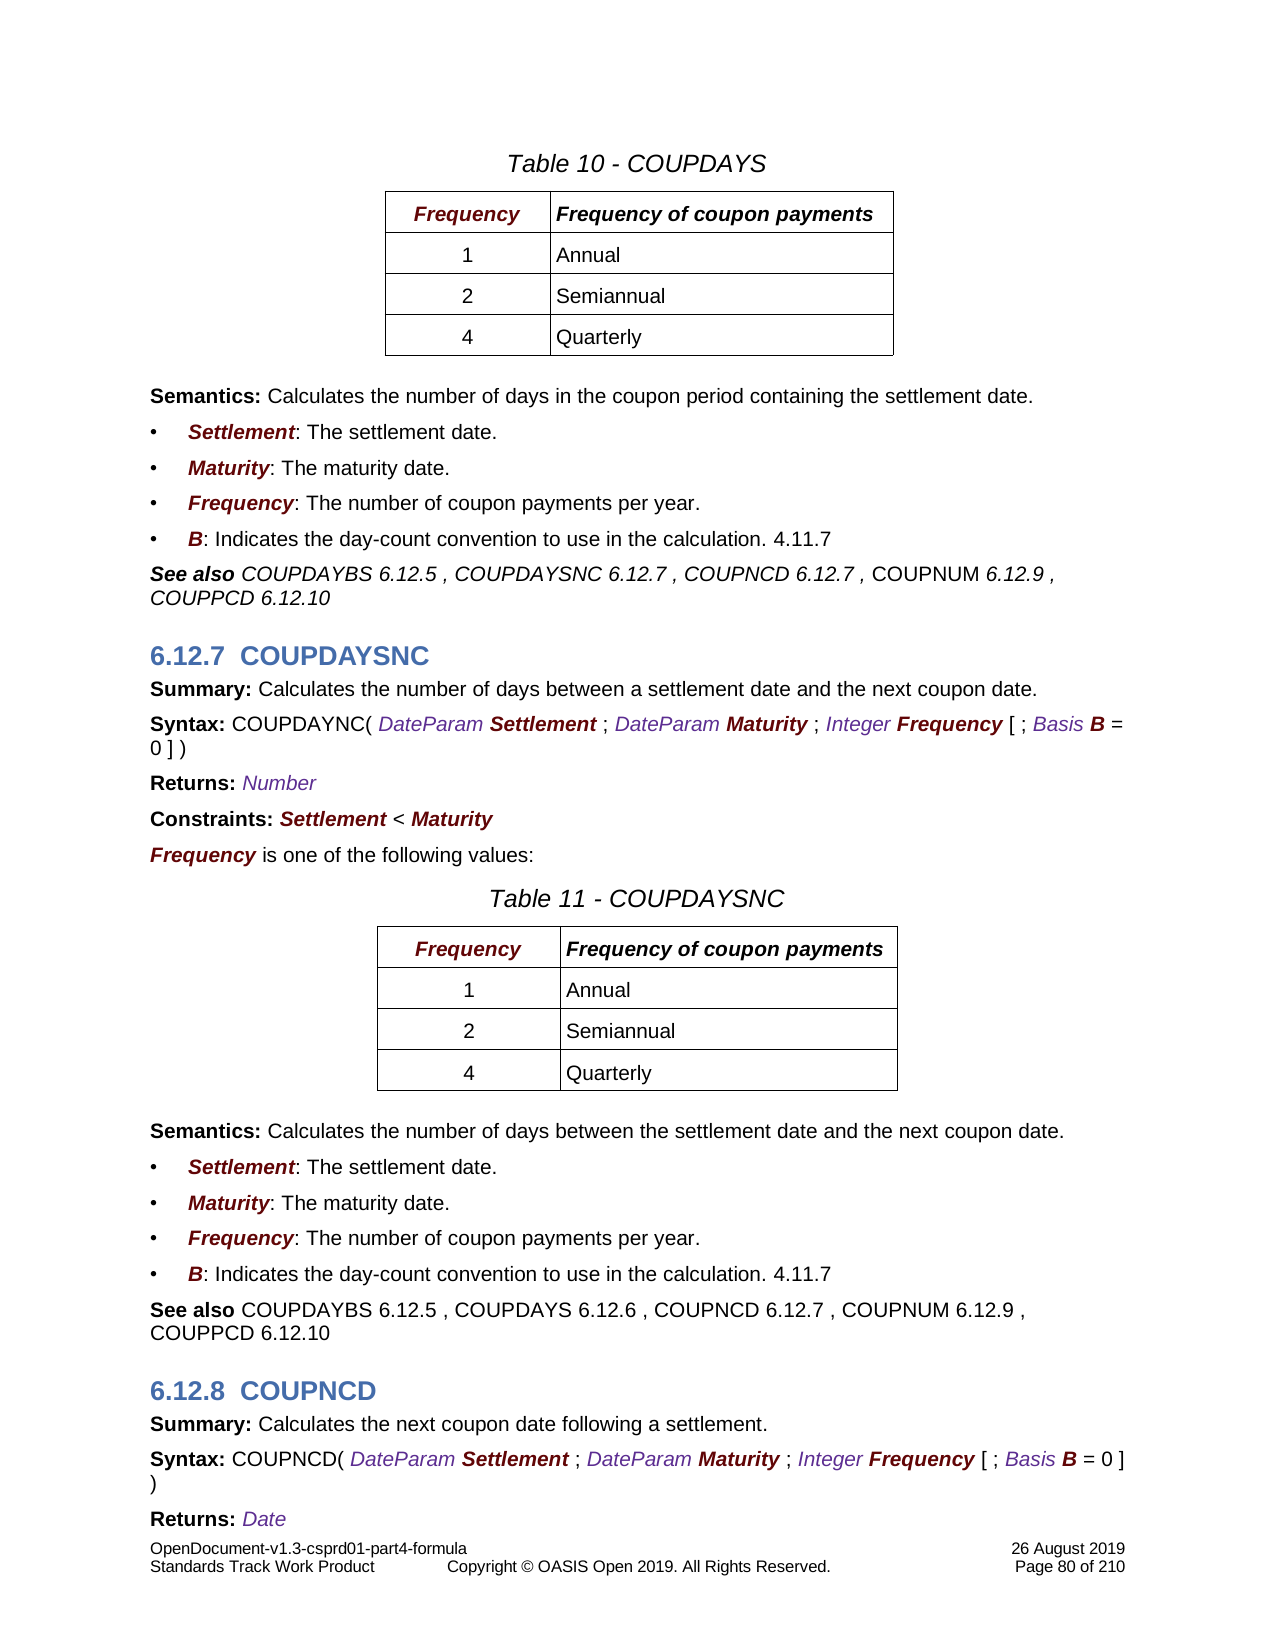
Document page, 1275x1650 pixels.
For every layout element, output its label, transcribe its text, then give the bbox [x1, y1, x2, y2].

table_cell 2 [386, 274, 550, 314]
list Settlement: The settlement date. [150, 1156, 1125, 1179]
table_cell Quarterly [551, 315, 893, 355]
text Returns: Date [150, 1507, 1125, 1531]
table_cell Annual [561, 968, 897, 1008]
list B: Indicates the day-count convention to use in the calculation. 4.11.7 [150, 1262, 1125, 1286]
text Frequency is one of the following values: [150, 843, 1125, 867]
text Returns: Number [150, 772, 1125, 795]
subtitle COUPDAYSNC [150, 641, 1125, 671]
text Semantics: Calculates the number of days between the settlement date and the next coupon date. [150, 1096, 1125, 1143]
table_header Frequency [378, 927, 560, 967]
subtitle COUPNCD [150, 1376, 1125, 1406]
table_header Frequency [386, 192, 550, 232]
list Maturity: The maturity date. [150, 1191, 1125, 1215]
text See also COUPDAYBS 6.12.5 , COUPDAYSNC 6.12.7 , COUPNCD 6.12.7 , COUPNUM 6.12.9 , COUPPCD 6.12.10 [150, 563, 1125, 610]
table_cell 4 [378, 1050, 560, 1090]
table_header Frequency of coupon payments [551, 192, 893, 232]
list Settlement: The settlement date. [150, 420, 1125, 444]
table_cell 4 [386, 315, 550, 355]
text Syntax: COUPDAYNC( DateParam Settlement ; DateParam Maturity ; Integer Frequency [ ; Basis B = 0 ] ) [150, 713, 1125, 760]
text Semantics: Calculates the number of days in the coupon period containing the settlement date. [150, 361, 1125, 408]
table_cell 1 [378, 968, 560, 1008]
text Constraints: Settlement < Maturity [150, 807, 1125, 831]
list Frequency: The number of coupon payments per year. [150, 492, 1125, 515]
table_cell Semiannual [551, 274, 893, 314]
text Table 10 - COUPDAYS [150, 150, 1125, 178]
table_cell Semiannual [561, 1009, 897, 1049]
list B: Indicates the day-count convention to use in the calculation. 4.11.7 [150, 527, 1125, 551]
text See also COUPDAYBS 6.12.5 , COUPDAYS 6.12.6 , COUPNCD 6.12.7 , COUPNUM 6.12.9 , COUPPCD 6.12.10 [150, 1298, 1125, 1345]
table_cell 2 [378, 1009, 560, 1049]
table_header Frequency of coupon payments [561, 927, 897, 967]
text Summary: Calculates the number of days between a settlement date and the next coupon date. [150, 677, 1125, 701]
table_cell 1 [386, 233, 550, 273]
table_cell Quarterly [561, 1050, 897, 1090]
table_cell Annual [551, 233, 893, 273]
list Maturity: The maturity date. [150, 456, 1125, 479]
text Table 11 - COUPDAYSNC [150, 885, 1125, 913]
list Frequency: The number of coupon payments per year. [150, 1227, 1125, 1250]
text Summary: Calculates the next coupon date following a settlement. [150, 1412, 1125, 1436]
text Syntax: COUPNCD( DateParam Settlement ; DateParam Maturity ; Integer Frequency [ ; Basis B = 0 ] ) [150, 1448, 1125, 1495]
